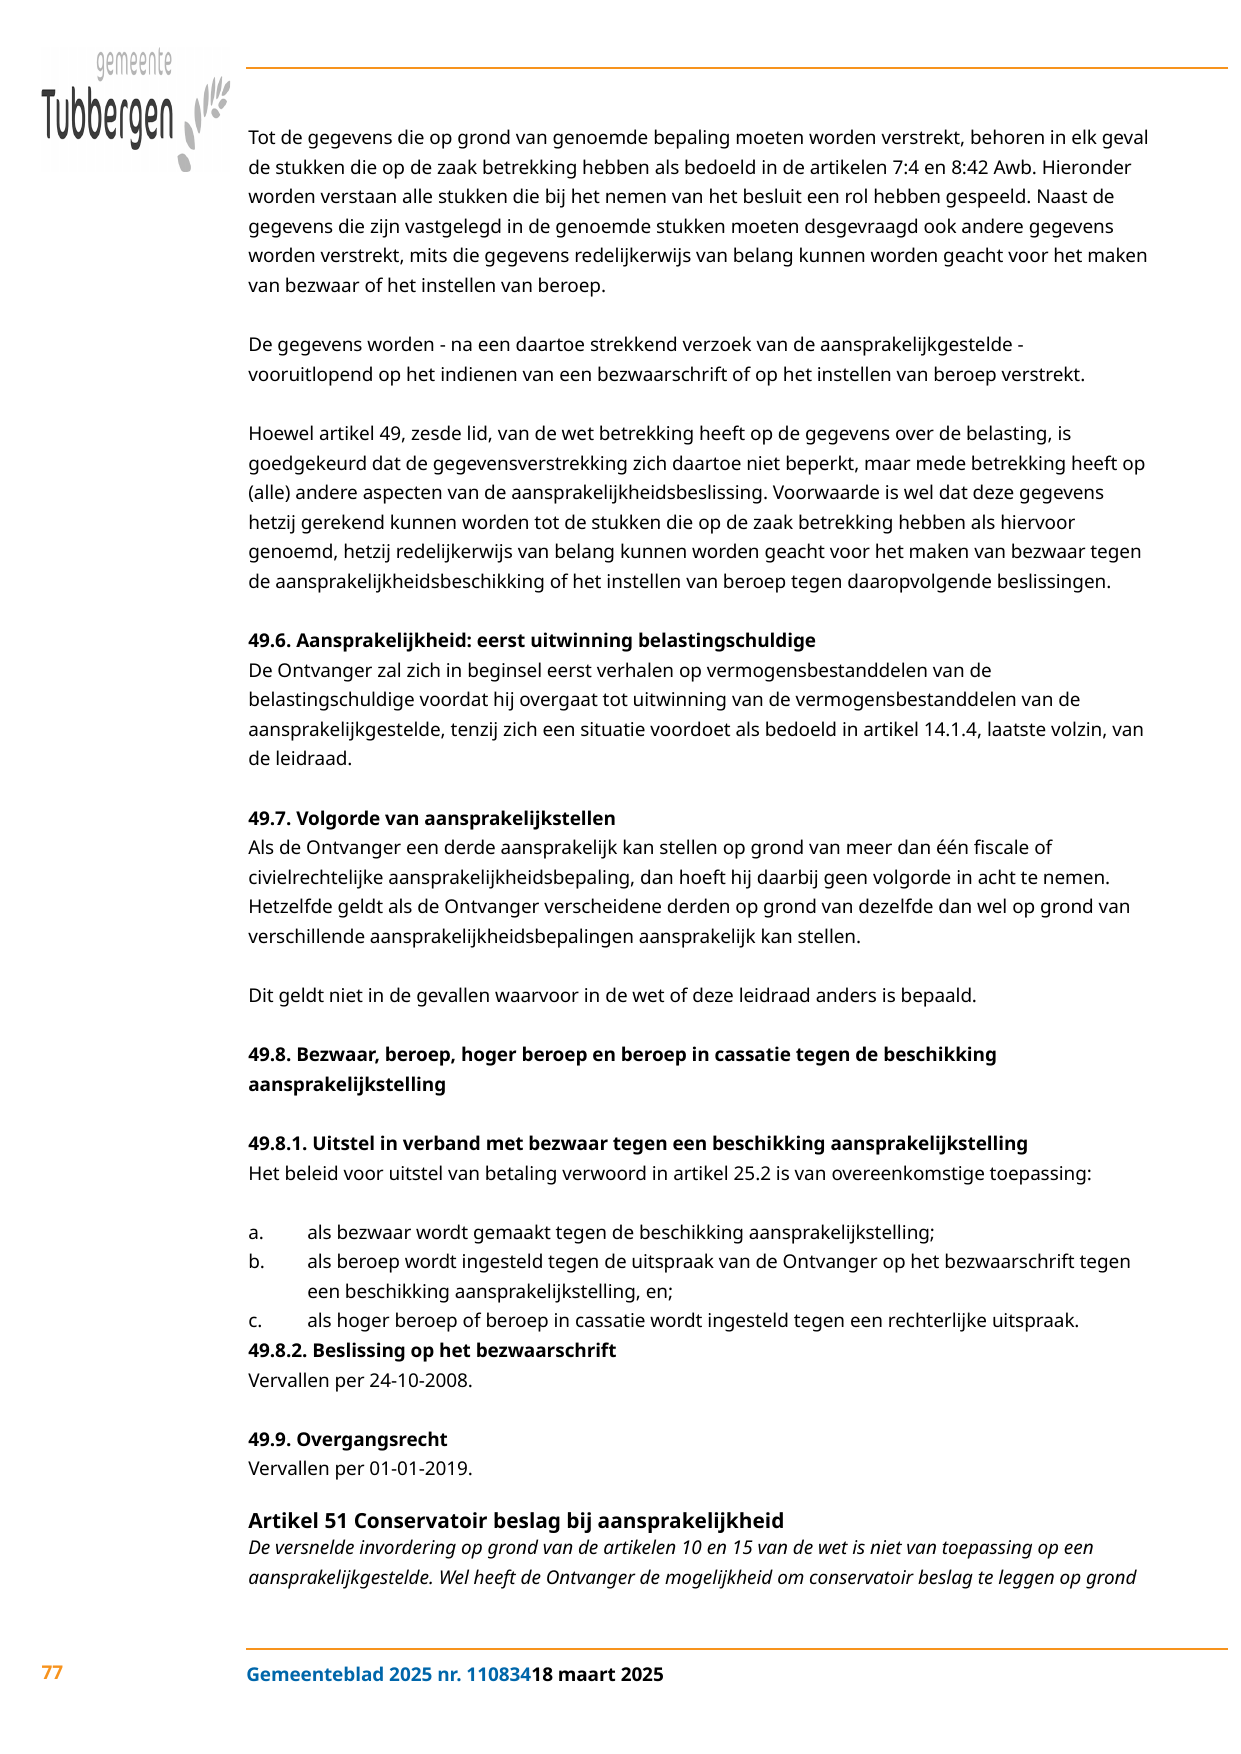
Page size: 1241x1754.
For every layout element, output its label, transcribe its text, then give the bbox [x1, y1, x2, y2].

text Tot de gegevens die op grond van genoemde bepaling moeten worden verstrekt, behoren in elk geval de stukken die op de zaak betrekking hebben als bedoeld in de artikelen 7:4 en 8:42 Awb. Hieronder worden verstaan alle stukken die bij het nemen van het besluit een rol hebben gespeeld. Naast de gegevens die zijn vastgelegd in de genoemde stukken moeten desgevraagd ook andere gegevens worden verstrekt, mits die gegevens redelijkerwijs van belang kunnen worden geacht voor het maken van bezwaar of het instellen van beroep. [248, 124, 1152, 298]
text Artikel 51 Conservatoir beslag bij aansprakelijkheid [248, 1506, 1152, 1534]
text Hoewel artikel 49, zesde lid, van de wet betrekking heeft op de gegevens over de belasting, is goedgekeurd dat de gegevensverstrekking zich daartoe niet beperkt, maar mede betrekking heeft op (alle) andere aspecten van de aansprakelijkheidsbeslissing. Voorwaarde is wel dat deze gegevens hetzij gerekend kunnen worden tot de stukken die op de zaak betrekking hebben als hiervoor genoemd, hetzij redelijkerwijs van belang kunnen worden geacht voor het maken van bezwaar tegen de aansprakelijkheidsbeschikking of het instellen van beroep tegen daaropvolgende beslissingen. [248, 420, 1152, 594]
list als bezwaar wordt gemaakt tegen de beschikking aansprakelijkstelling; [248, 1219, 1152, 1245]
text 49.6. Aansprakelijkheid: eerst uitwinning belastingschuldige [248, 627, 1152, 653]
text 49.7. Volgorde van aansprakelijkstellen [248, 805, 1152, 831]
picture [41, 47, 231, 172]
list als beroep wordt ingesteld tegen de uitspraak van de Ontvanger op het bezwaarschrift tegen een beschikking aansprakelijkstelling, en; [248, 1248, 1152, 1304]
text Dit geldt niet in de gevallen waarvoor in de wet of deze leidraad anders is bepaald. [248, 982, 1152, 1008]
text De versnelde invordering op grond van de artikelen 10 en 15 van de wet is niet van toepassing op een aansprakelijkgestelde. Wel heeft de Ontvanger de mogelijkheid om conservatoir beslag te leggen op grond [248, 1534, 1152, 1590]
text De Ontvanger zal zich in beginsel eerst verhalen op vermogensbestanddelen van de belastingschuldige voordat hij overgaat tot uitwinning van de vermogensbestanddelen van de aansprakelijkgestelde, tenzij zich een situatie voordoet als bedoeld in artikel 14.1.4, laatste volzin, van de leidraad. [248, 657, 1152, 771]
text Vervallen per 01-01-2019. [248, 1456, 1152, 1481]
text 49.8.2. Beslissing op het bezwaarschrift [248, 1337, 1152, 1363]
text De gegevens worden - na een daartoe strekkend verzoek van de aansprakelijkgestelde - vooruitlopend op het indienen van een bezwaarschrift of op het instellen van beroep verstrekt. [248, 331, 1152, 387]
text 49.8.1. Uitstel in verband met bezwaar tegen een beschikking aansprakelijkstelling [248, 1130, 1152, 1156]
list als hoger beroep of beroep in cassatie wordt ingesteld tegen een rechterlijke uitspraak. [248, 1308, 1152, 1333]
text Vervallen per 24-10-2008. [248, 1367, 1152, 1393]
text 49.9. Overgangsrecht [248, 1426, 1152, 1452]
text 49.8. Bezwaar, beroep, hoger beroep en beroep in cassatie tegen de beschikking aansprakelijkstelling [248, 1041, 1152, 1097]
text Als de Ontvanger een derde aansprakelijk kan stellen op grond van meer dan één fiscale of civielrechtelijke aansprakelijkheidsbepaling, dan hoeft hij daarbij geen volgorde in acht te nemen. Hetzelfde geldt als de Ontvanger verscheidene derden op grond van dezelfde dan wel op grond van verschillende aansprakelijkheidsbepalingen aansprakelijk kan stellen. [248, 834, 1152, 949]
text Het beleid voor uitstel van betaling verwoord in artikel 25.2 is van overeenkomstige toepassing: [248, 1160, 1152, 1186]
